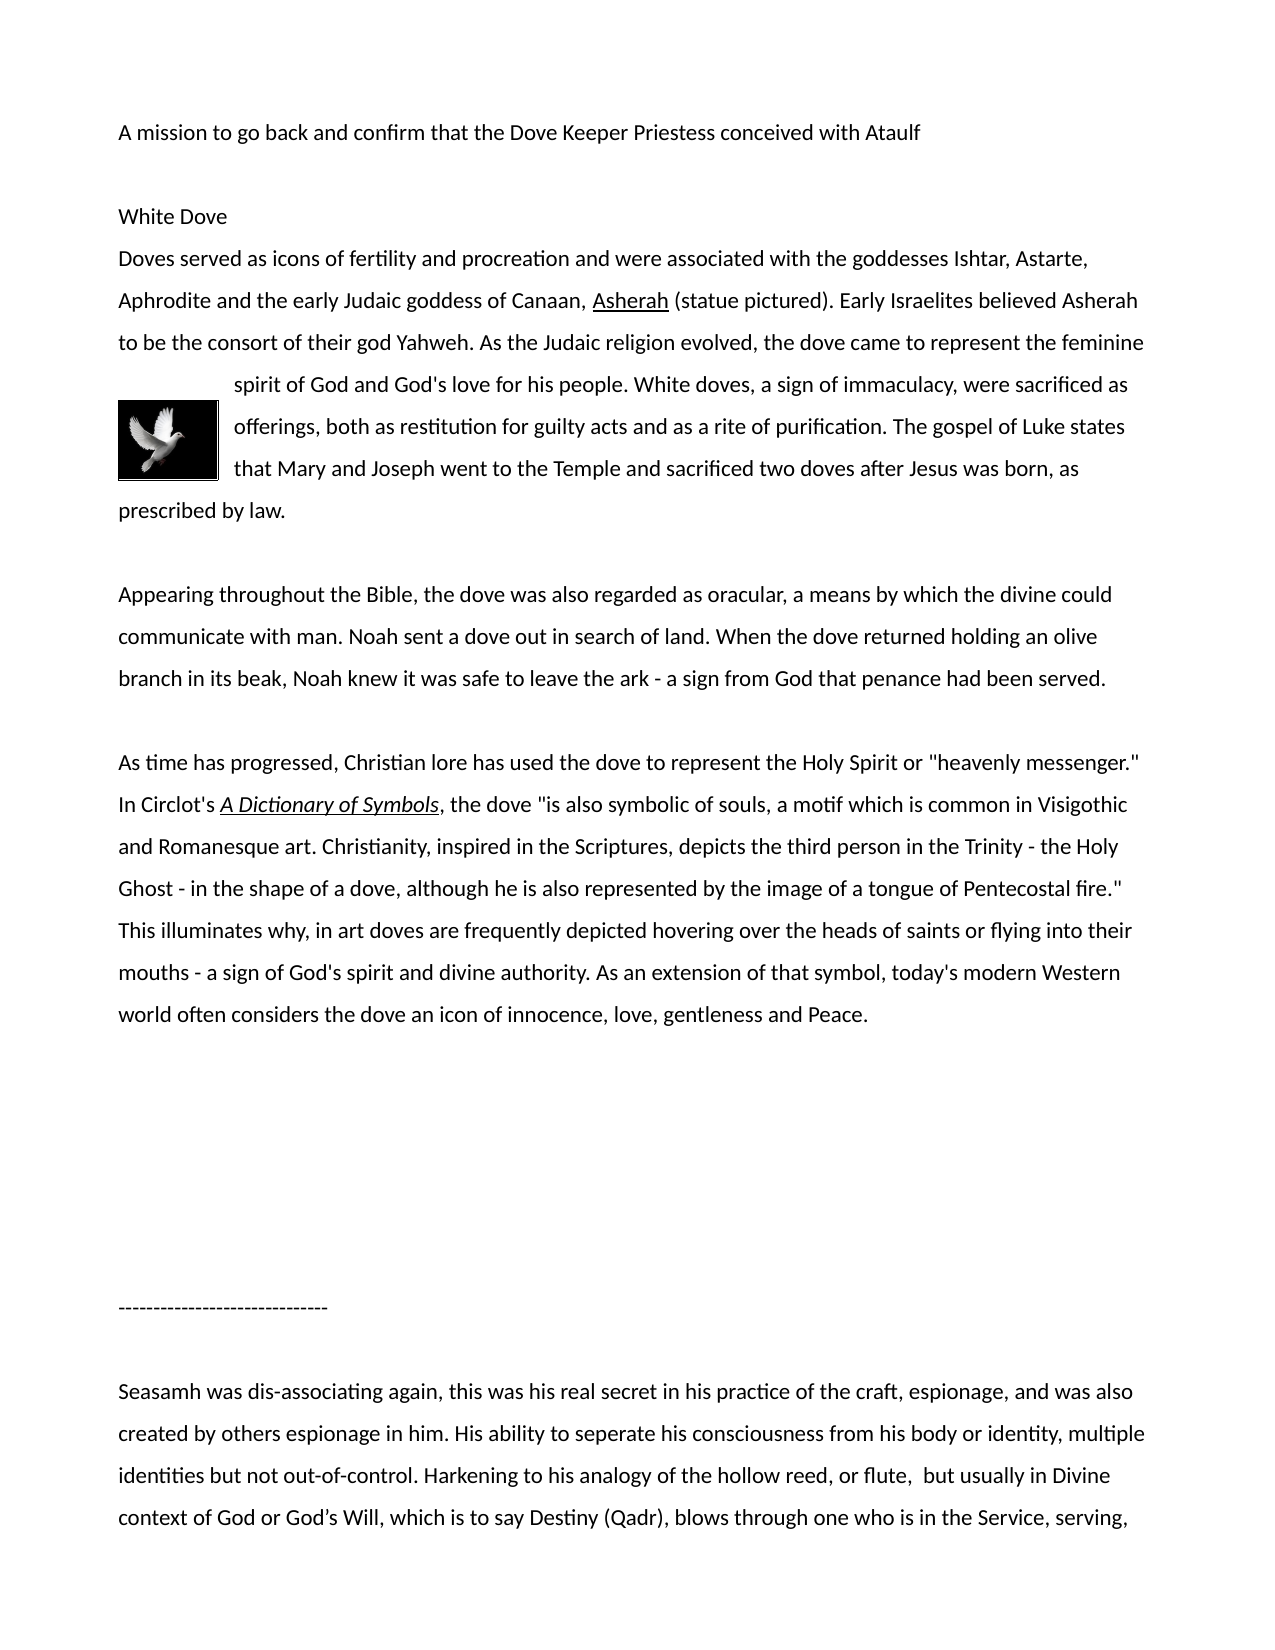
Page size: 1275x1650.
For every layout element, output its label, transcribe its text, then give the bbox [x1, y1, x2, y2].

text White Dove [118, 202, 1157, 230]
text ------------------------------ [118, 1293, 1157, 1322]
picture [119, 401, 218, 480]
text Doves served as icons of fertility and procreation and were associated with the goddesses Ishtar, Astarte, Aphrodite and the early Judaic goddess of Canaan, Asherah (statue pictured). Early Israelites believed Asherah to be the consort of their god Yahweh. As the Judaic religion evolved, the dove came to represent the feminine spirit of God and God's love for his people. White doves, a sign of immaculacy, were sacrificed as offerings, both as restitution for guilty acts and as a rite of purification. The gospel of Luke states that Mary and Joseph went to the Temple and sacrificed two doves after Jesus was born, as prescribed by law. Appearing throughout the Bible, the dove was also regarded as oracular, a means by which the divine could communicate with man. Noah sent a dove out in search of land. When the dove returned holding an olive branch in its beak, Noah knew it was safe to leave the ark - a sign from God that penance had been served. [118, 244, 1157, 692]
text As time has progressed, Christian lore has used the dove to represent the Holy Spirit or "heavenly messenger." In Circlot's A Dictionary of Symbols, the dove "is also symbolic of souls, a motif which is common in Visigothic and Romanesque art. Christianity, inspired in the Scriptures, depicts the third person in the Trinity - the Holy Ghost - in the shape of a dove, although he is also represented by the image of a tongue of Pentecostal fire." This illuminates why, in art doves are frequently depicted hovering over the heads of saints or flying into their mouths - a sign of God's spirit and divine authority. As an extension of that symbol, today's modern Western world often considers the dove an icon of innocence, love, gentleness and Peace. [118, 748, 1157, 1028]
text A mission to go back and confirm that the Dove Keeper Priestess conceived with Ataulf [118, 118, 1157, 146]
text Seasamh was dis-associating again, this was his real secret in his practice of the craft, espionage, and was also created by others espionage in him. His ability to seperate his consciousness from his body or identity, multiple identities but not out-of-control. Harkening to his analogy of the hollow reed, or flute, but usually in Divine context of God or God’s Will, which is to say Destiny (Qadr), blows through one who is in the Service, serving, [118, 1377, 1157, 1531]
